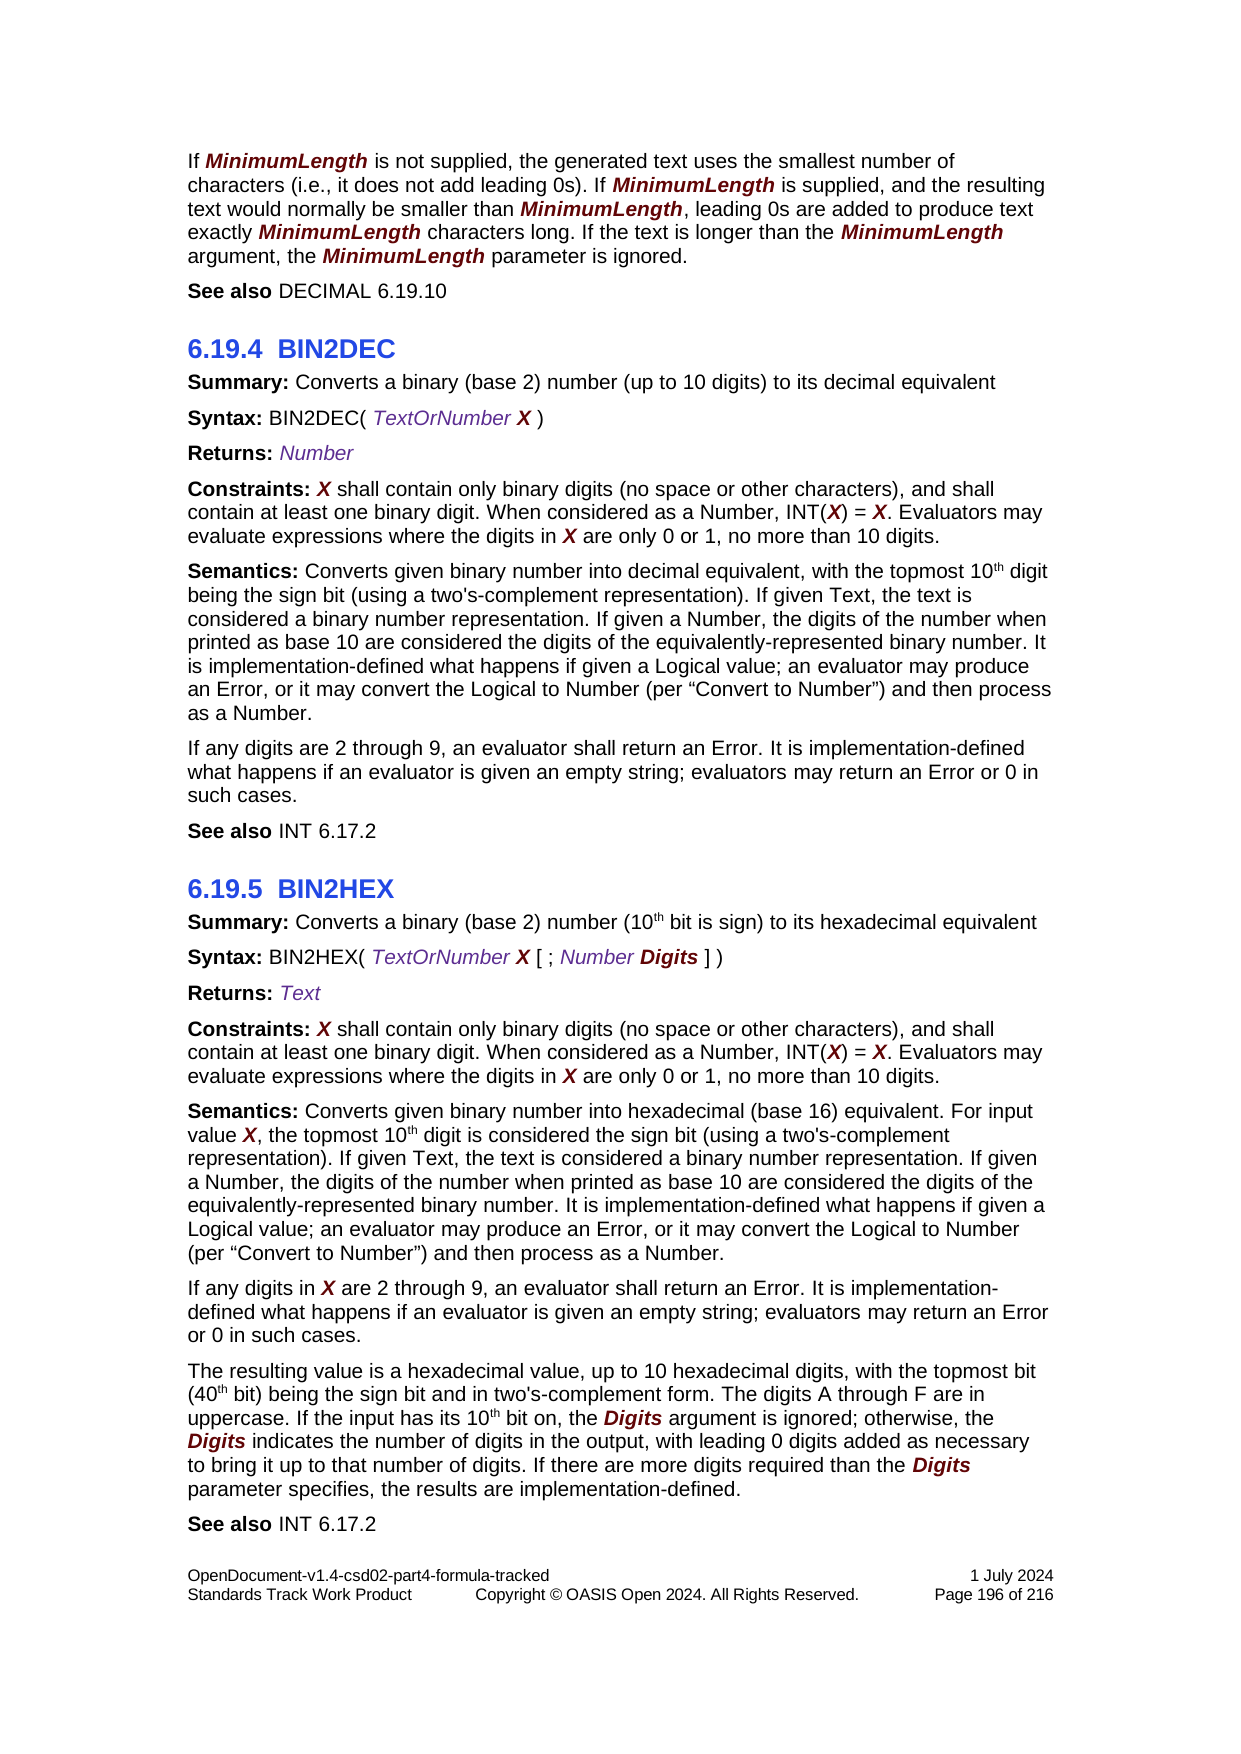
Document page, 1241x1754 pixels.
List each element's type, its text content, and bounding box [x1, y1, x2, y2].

text Summary: Converts a binary (base 2) number (10th bit is sign) to its hexadecimal equivalent [187, 910, 1053, 934]
text Syntax: BIN2HEX( TextOrNumber X [ ; Number Digits ] ) [187, 946, 1053, 969]
text Syntax: BIN2DEC( TextOrNumber X ) [187, 406, 1053, 429]
text The resulting value is a hexadecimal value, up to 10 hexadecimal digits, with the topmost bit (40th bit) being the sign bit and in two's-complement form. The digits A through F are in uppercase. If the input has its 10th bit on, the Digits argument is ignored; otherwise, the Digits indicates the number of digits in the output, with leading 0 digits added as necessary to bring it up to that number of digits. If there are more digits required than the Digits parameter specifies, the results are implementation-defined. [187, 1359, 1053, 1501]
text Returns: Text [187, 981, 1053, 1005]
subtitle BIN2HEX [187, 874, 1053, 904]
text See also INT 6.17.2 [187, 819, 1053, 843]
text See also DECIMAL 6.19.10 [187, 280, 1053, 303]
text Constraints: X shall contain only binary digits (no space or other characters), and shall contain at least one binary digit. When considered as a Number, INT(X) = X. Evaluators may evaluate expressions where the digits in X are only 0 or 1, no more than 10 digits. [187, 477, 1053, 548]
text If MinimumLength is not supplied, the generated text uses the smallest number of characters (i.e., it does not add leading 0s). If MinimumLength is supplied, and the resulting text would normally be smaller than MinimumLength, leading 0s are added to produce text exactly MinimumLength characters long. If the text is longer than the MinimumLength argument, the MinimumLength parameter is ignored. [187, 150, 1053, 268]
text See also INT 6.17.2 [187, 1513, 1053, 1536]
text Returns: Number [187, 442, 1053, 465]
text Semantics: Converts given binary number into hexadecimal (base 16) equivalent. For input value X, the topmost 10th digit is considered the sign bit (using a two's-complement representation). If given Text, the text is considered a binary number representation. If given a Number, the digits of the number when printed as base 10 are considered the digits of the equivalently-represented binary number. It is implementation-defined what happens if given a Logical value; an evaluator may produce an Error, or it may convert the Logical to Number (per “Convert to Number”) and then process as a Number. [187, 1100, 1053, 1264]
text Constraints: X shall contain only binary digits (no space or other characters), and shall contain at least one binary digit. When considered as a Number, INT(X) = X. Evaluators may evaluate expressions where the digits in X are only 0 or 1, no more than 10 digits. [187, 1017, 1053, 1088]
text Summary: Converts a binary (base 2) number (up to 10 digits) to its decimal equivalent [187, 370, 1053, 394]
text If any digits are 2 through 9, an evaluator shall return an Error. It is implementation-defined what happens if an evaluator is given an empty string; evaluators may return an Error or 0 in such cases. [187, 737, 1053, 807]
text Semantics: Converts given binary number into decimal equivalent, with the topmost 10th digit being the sign bit (using a two's-complement representation). If given Text, the text is considered a binary number representation. If given a Number, the digits of the number when printed as base 10 are considered the digits of the equivalently-represented binary number. It is implementation-defined what happens if given a Logical value; an evaluator may produce an Error, or it may convert the Logical to Number (per “Convert to Number”) and then process as a Number. [187, 560, 1053, 725]
subtitle BIN2DEC [187, 334, 1053, 364]
text If any digits in X are 2 through 9, an evaluator shall return an Error. It is implementation-defined what happens if an evaluator is given an empty string; evaluators may return an Error or 0 in such cases. [187, 1277, 1053, 1347]
